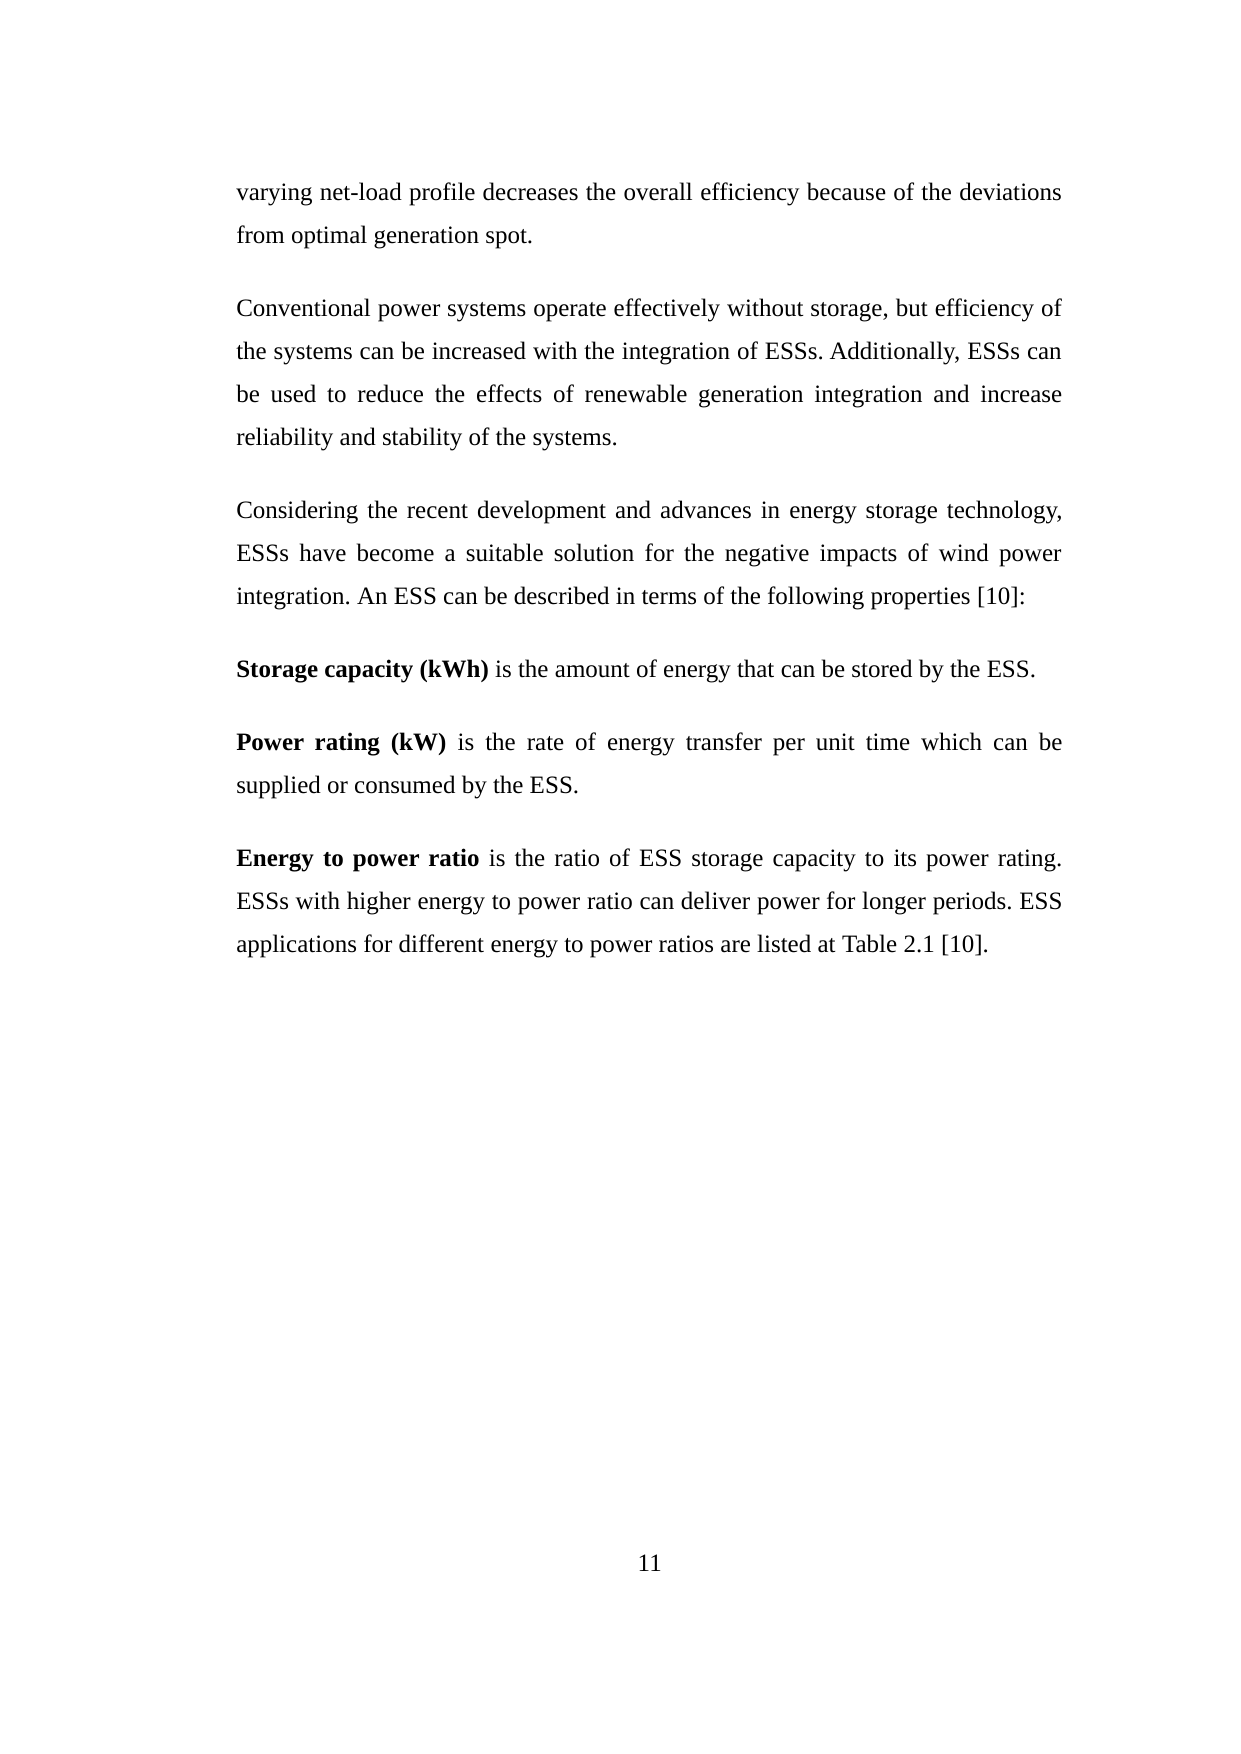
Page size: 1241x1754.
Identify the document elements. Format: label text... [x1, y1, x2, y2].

text Energy to power ratio is the ratio of ESS storage capacity to its power rating. ESSs with higher energy to power ratio can deliver power for longer periods. ESS applications for different energy to power ratios are listed at Table 2.1 [10]⁠. [236, 843, 1063, 958]
text Storage capacity (kWh) is the amount of energy that can be stored by the ESS. [236, 654, 1063, 683]
text varying net-load profile decreases the overall efficiency because of the deviations from optimal generation spot. [236, 177, 1063, 249]
text Considering the recent development and advances in energy storage technology, ESSs have become a suitable solution for the negative impacts of wind power integration. An ESS can be described in terms of the following properties [10]⁠: [236, 495, 1063, 610]
text Conventional power systems operate effectively without storage, but efficiency of the systems can be increased with the integration of ESSs. Additionally, ESSs can be used to reduce the effects of renewable generation integration and increase reliability and stability of the systems. [236, 293, 1063, 451]
text Power rating (kW) is the rate of energy transfer per unit time which can be supplied or consumed by the ESS. [236, 727, 1063, 799]
